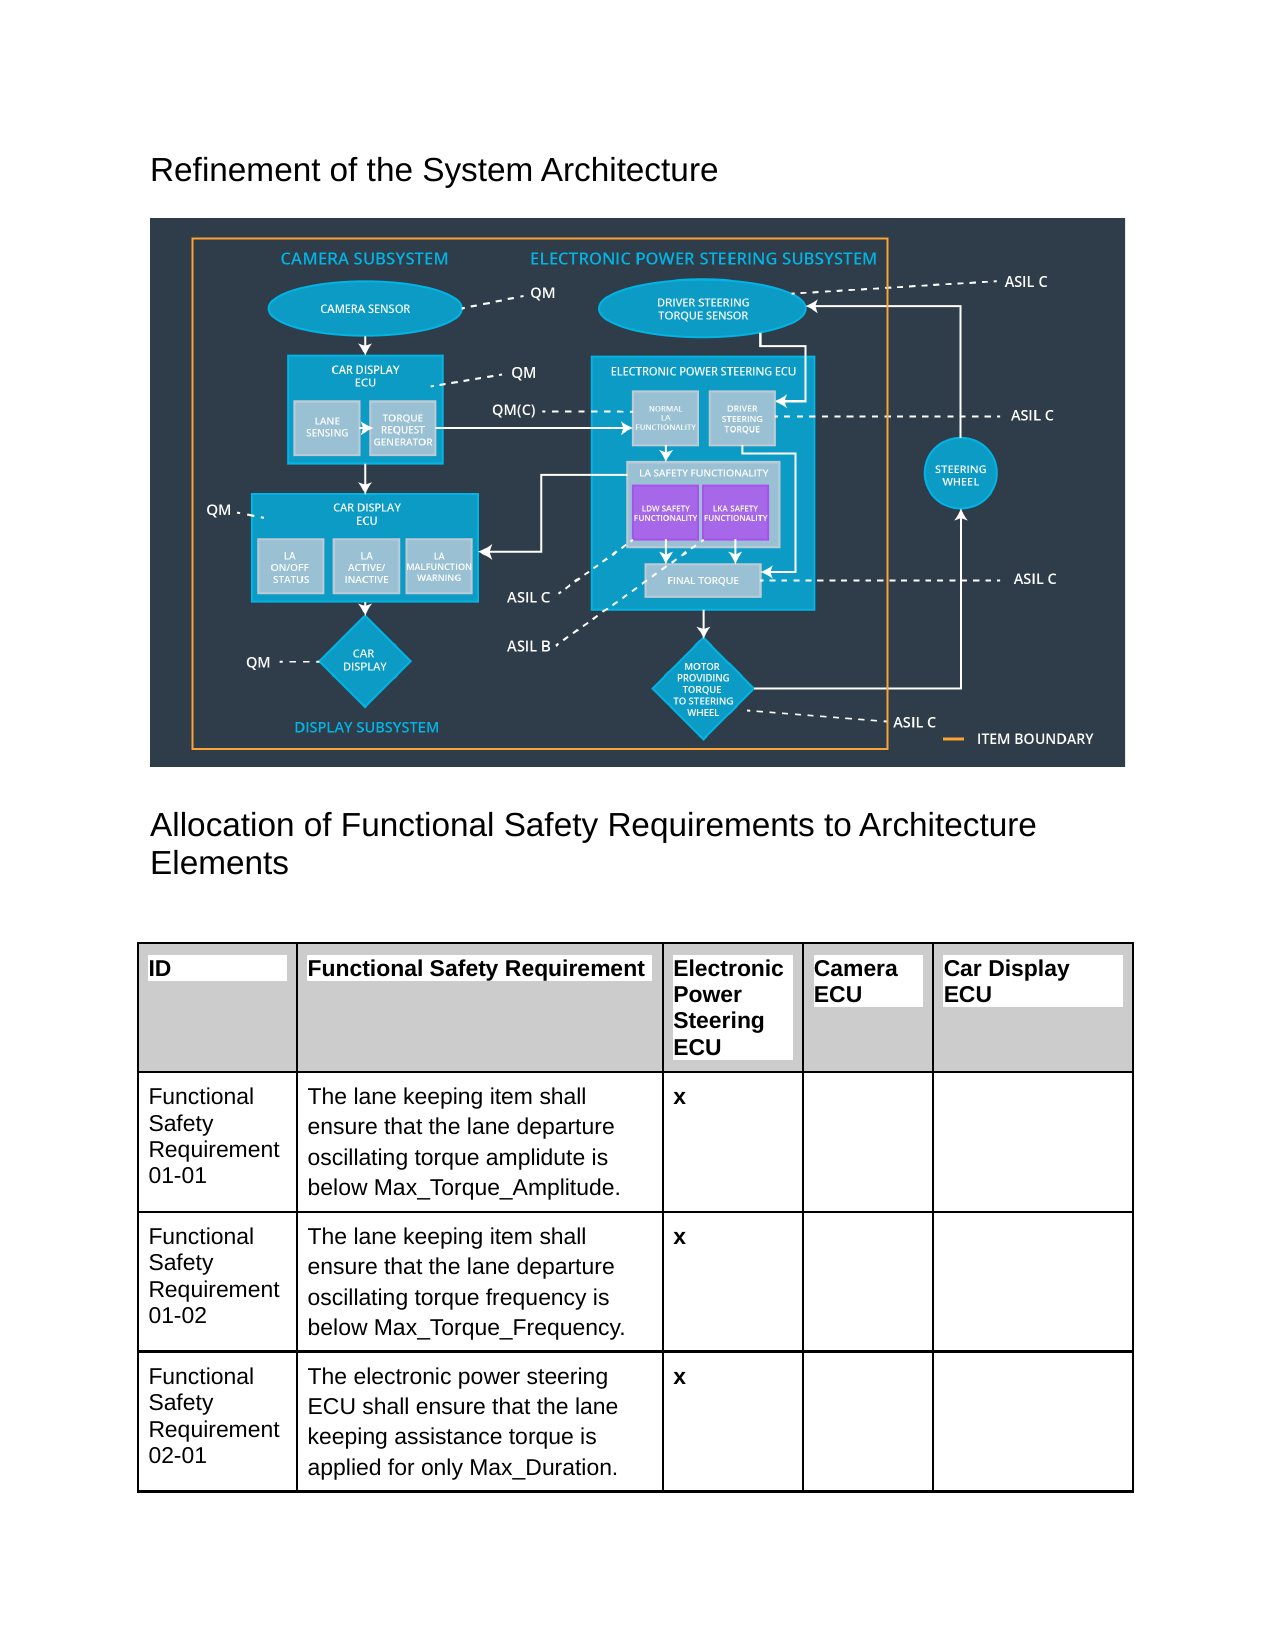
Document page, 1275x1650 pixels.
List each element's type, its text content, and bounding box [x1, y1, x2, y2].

table_cell [804, 1213, 932, 1350]
picture [150, 218, 1125, 767]
table_cell Functional Safety Requirement 01-02 [139, 1213, 296, 1350]
table_cell [934, 1213, 1132, 1350]
table_header Car Display ECU [934, 944, 1132, 1071]
table_header Functional Safety Requirement [298, 944, 662, 1071]
table_cell [934, 1073, 1132, 1211]
table_cell Functional Safety Requirement 02-01 [139, 1353, 296, 1490]
table_cell x [664, 1213, 802, 1350]
table_cell The lane keeping item shall ensure that the lane departure oscillating torque frequency is below Max_Torque_Frequency. [298, 1213, 662, 1350]
table_cell [804, 1353, 932, 1490]
table_header ID [139, 944, 296, 1071]
table_cell [804, 1073, 932, 1211]
table_cell The electronic power steering ECU shall ensure that the lane keeping assistance torque is applied for only Max_Duration. [298, 1353, 662, 1490]
subtitle Refinement of the System Architecture [150, 150, 1125, 188]
table_header Electronic Power Steering ECU [664, 944, 802, 1071]
table_cell x [664, 1353, 802, 1490]
table_cell x [664, 1073, 802, 1211]
subtitle Allocation of Functional Safety Requirements to Architecture Elements [150, 805, 1125, 882]
table_cell [934, 1353, 1132, 1490]
table_header Camera ECU [804, 944, 932, 1071]
table_cell Functional Safety Requirement 01-01 [139, 1073, 296, 1211]
table_cell The lane keeping item shall ensure that the lane departure oscillating torque amplidute is below Max_Torque_Amplitude. [298, 1073, 662, 1211]
